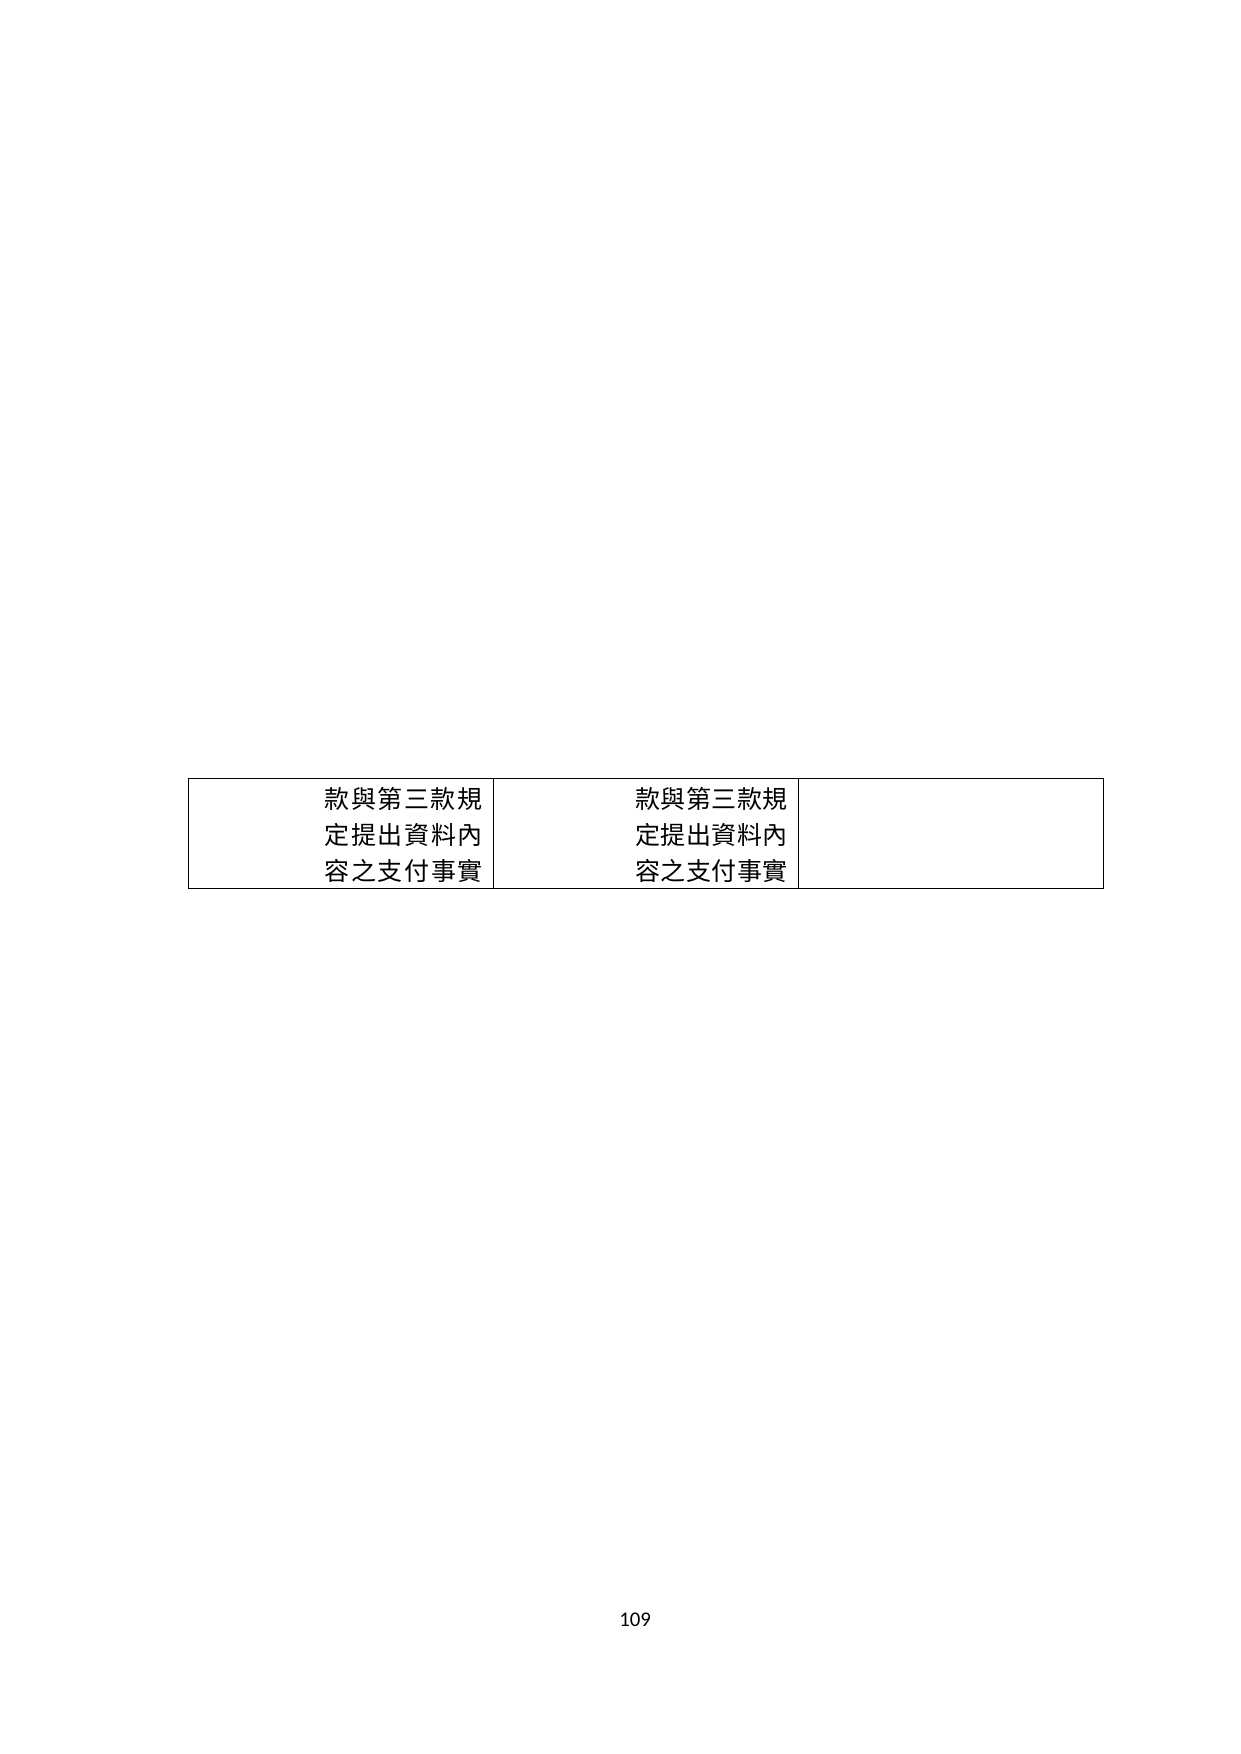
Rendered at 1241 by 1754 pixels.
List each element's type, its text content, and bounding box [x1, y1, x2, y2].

table_cell 款與第三款規定提出資料內容之支付事實 [494, 779, 798, 888]
table_cell [799, 779, 1103, 888]
table_cell 款與第三款規定提出資料內容之支付事實 [189, 779, 493, 888]
